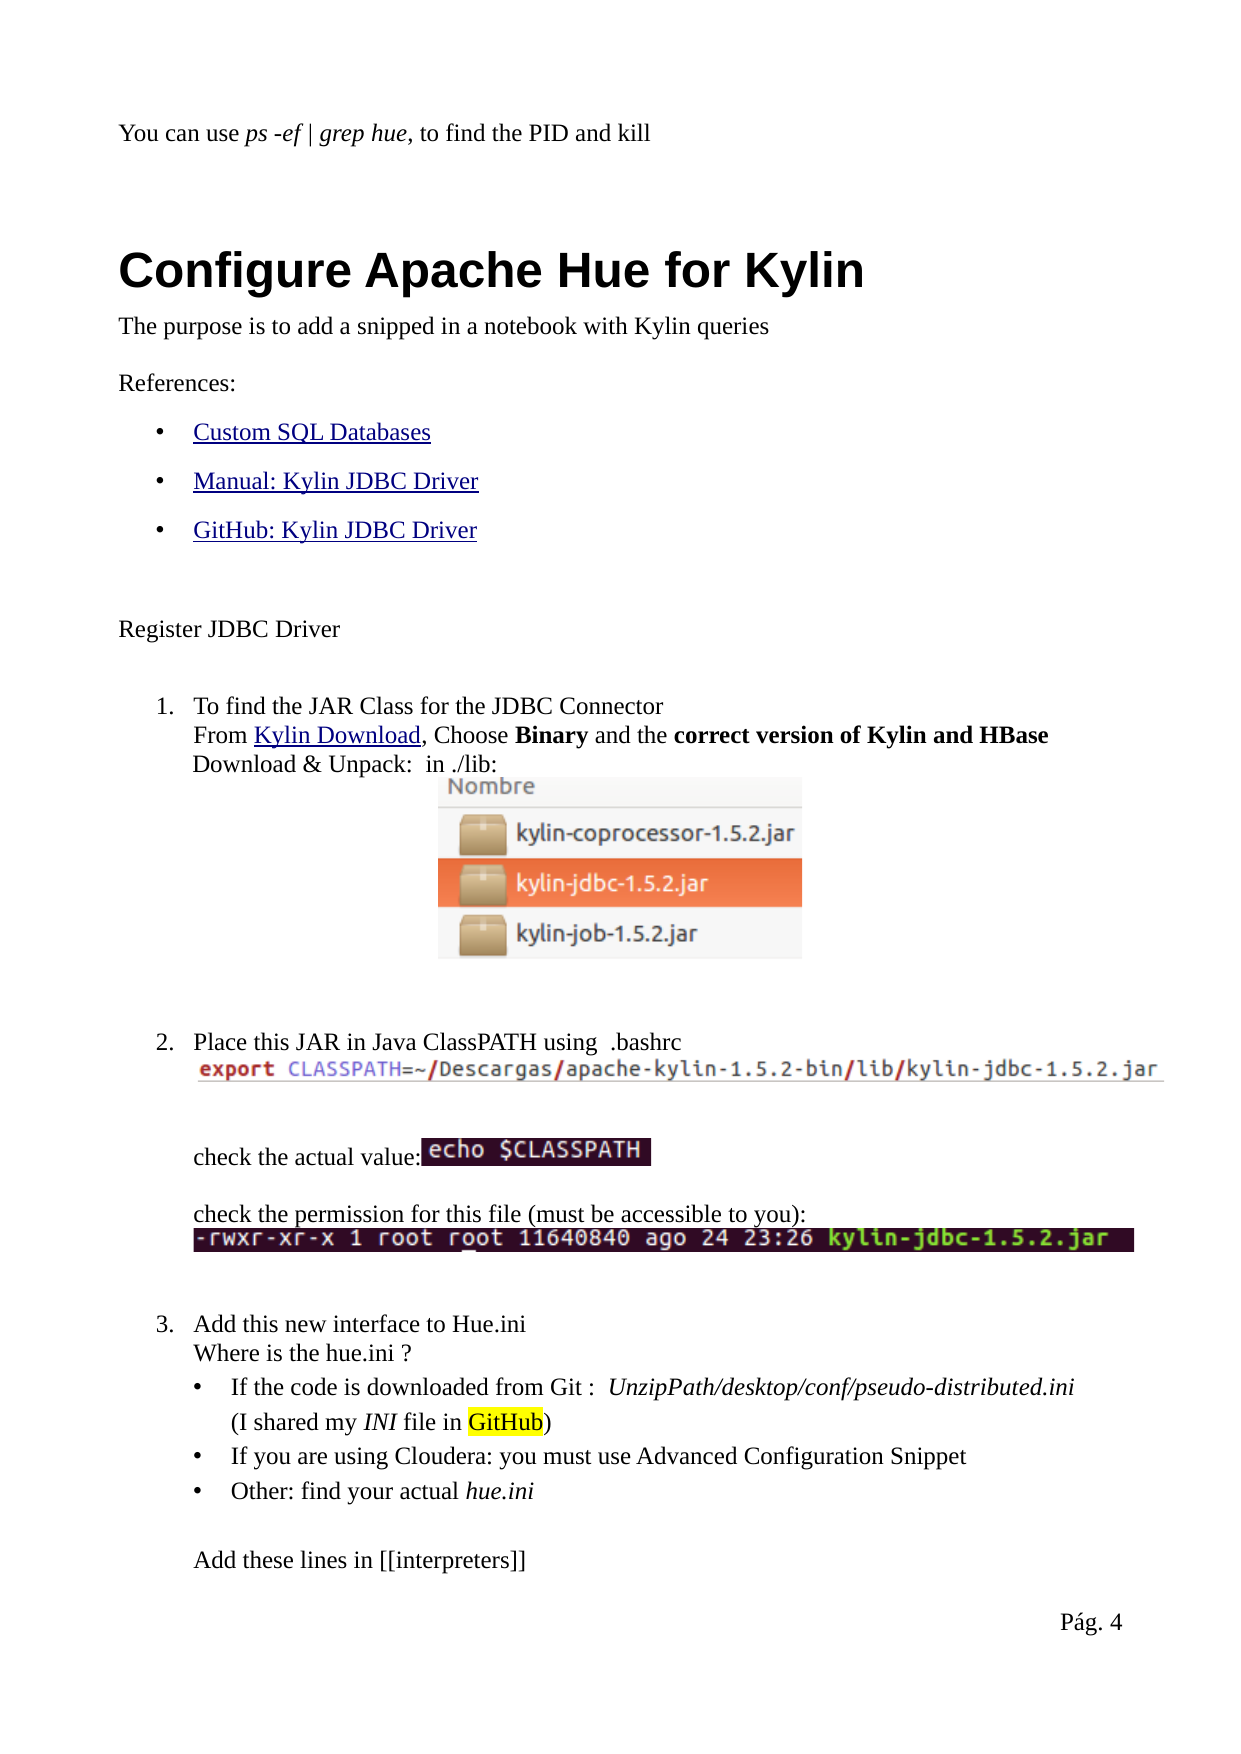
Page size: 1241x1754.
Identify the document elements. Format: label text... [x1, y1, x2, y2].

picture [197, 1056, 1165, 1082]
picture [193, 1228, 1135, 1252]
text References: [118, 368, 1122, 397]
list Place this JAR in Java ClassPATH using .bashrc [156, 1027, 1122, 1056]
list Add this new interface to Hue.ini [156, 1309, 1122, 1338]
text You can use ps -ef | grep hue, to find the PID and kill [118, 118, 1122, 147]
list To find the JAR Class for the JDBC Connector [156, 691, 1122, 720]
list Where is the hue.ini ? [156, 1338, 1122, 1367]
list If the code is downloaded from Git : UnzipPath/desktop/conf/pseudo-distributed.ini [193, 1372, 1122, 1401]
list GitHub: Kylin JDBC Driver [156, 516, 1122, 544]
text The purpose is to add a snipped in a notebook with Kylin queries [118, 311, 1122, 339]
list check the actual value: [156, 1139, 1122, 1171]
picture [421, 1138, 652, 1166]
list Manual: Kylin JDBC Driver [156, 466, 1122, 495]
text Download & Unpack: in ./lib: [118, 749, 1122, 778]
list Add these lines in [[interpreters]] [156, 1545, 1122, 1574]
list From Kylin Download, Choose Binary and the correct version of Kylin and HBase [156, 720, 1122, 749]
text Register JDBC Driver [118, 614, 1122, 642]
picture [438, 777, 803, 970]
list (I shared my INI file in GitHub) [193, 1407, 1122, 1436]
list Custom SQL Databases [156, 417, 1122, 446]
subtitle Configure Apache Hue for Kylin [118, 241, 1122, 298]
list check the permission for this file (must be accessible to you): [156, 1199, 1122, 1228]
list If you are using Cloudera: you must use Advanced Configuration Snippet [193, 1441, 1122, 1470]
list Other: find your actual hue.ini [193, 1476, 1122, 1505]
